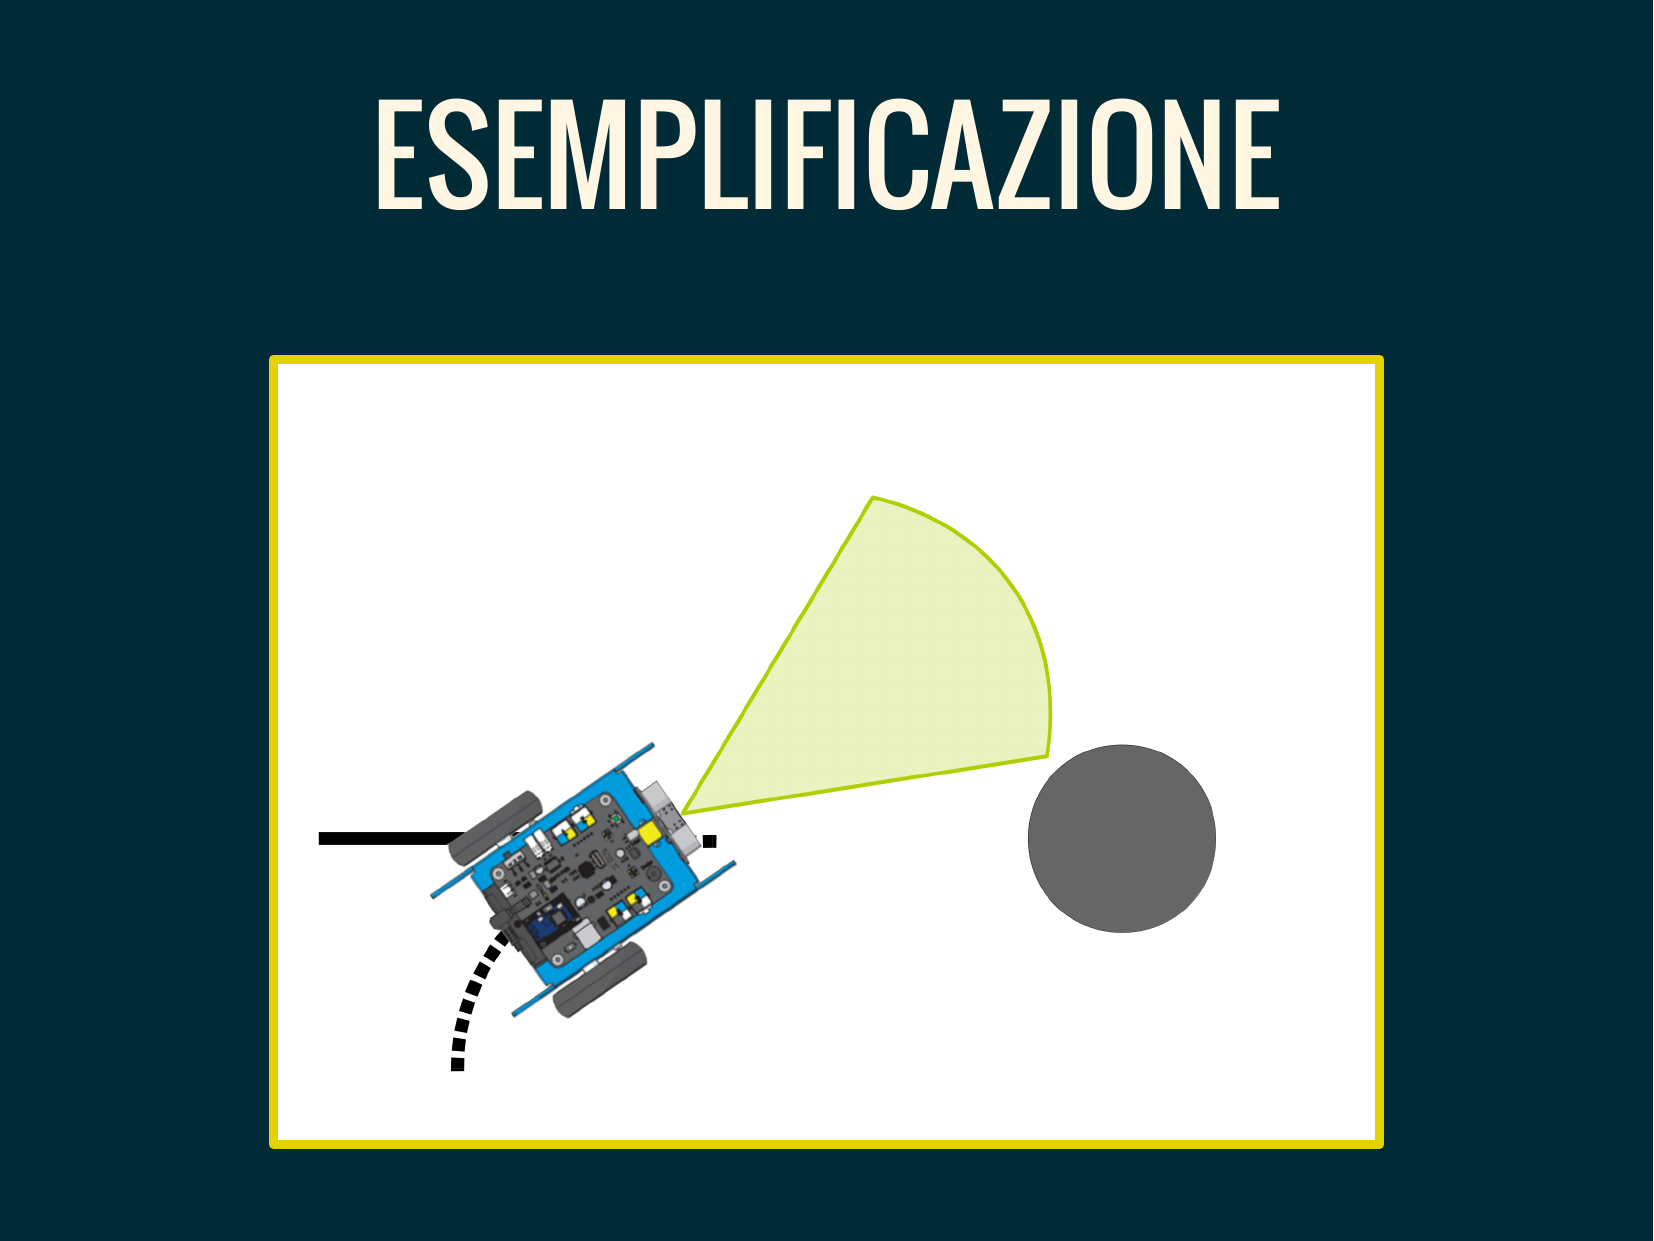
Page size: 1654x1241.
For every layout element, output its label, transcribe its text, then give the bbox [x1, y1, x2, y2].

picture [277, 363, 1376, 1140]
title Esemplificazione [82, 49, 1571, 257]
